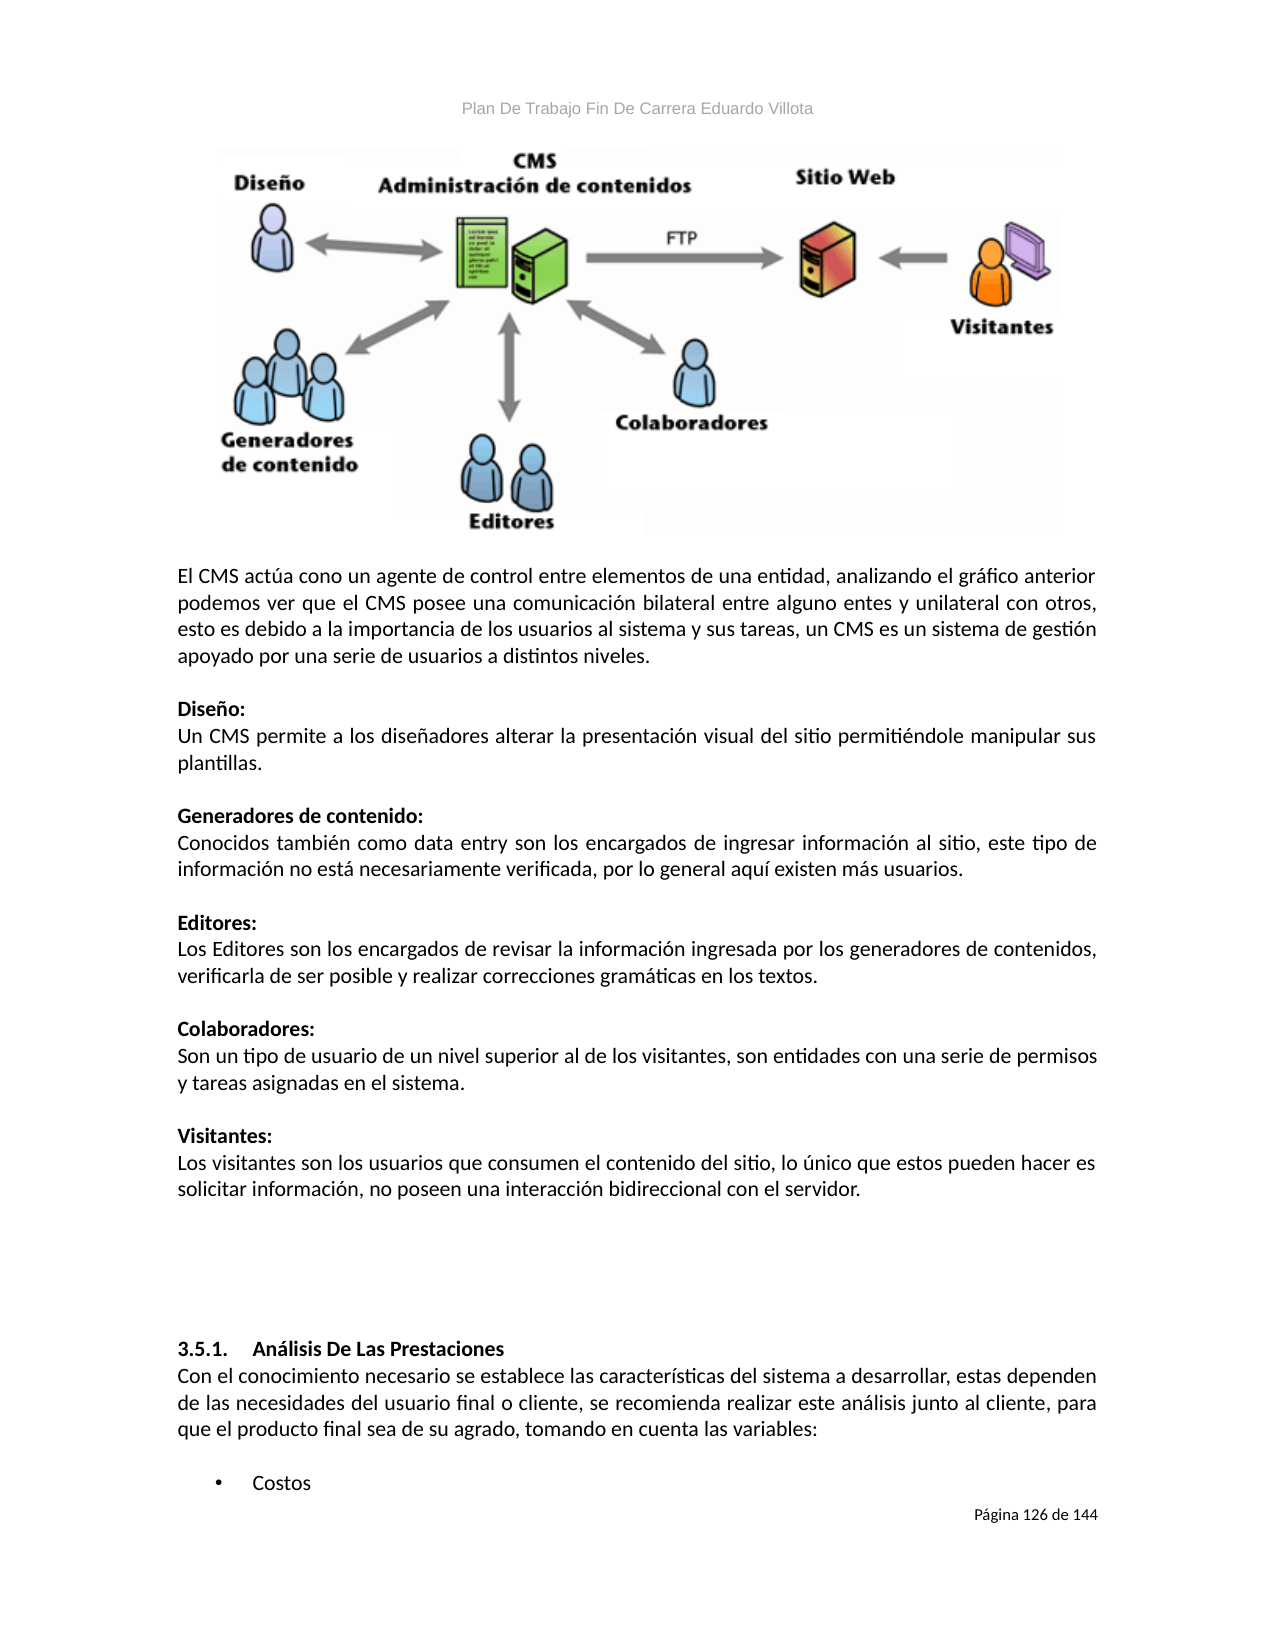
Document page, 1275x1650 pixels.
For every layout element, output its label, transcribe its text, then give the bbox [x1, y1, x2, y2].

text Los Editores son los encargados de revisar la información ingresada por los generadores de contenidos, verificarla de ser posible y realizar correcciones gramáticas en los textos. [177, 936, 1098, 989]
text Son un tipo de usuario de un nivel superior al de los visitantes, son entidades con una serie de permisos y tareas asignadas en el sistema. [177, 1042, 1098, 1096]
text Los visitantes son los usuarios que consumen el contenido del sitio, lo único que estos pueden hacer es solicitar información, no poseen una interacción bidireccional con el servidor. [177, 1149, 1098, 1202]
text Conocidos también como data entry son los encargados de ingresar información al sitio, este tipo de información no está necesariamente verificada, por lo general aquí existen más usuarios. [177, 829, 1098, 882]
text Editores: [177, 909, 1098, 936]
text 3.5.1. Análisis De Las Prestaciones [177, 1336, 1098, 1362]
picture [216, 147, 1059, 536]
text Diseño: [177, 696, 1098, 722]
text Colaboradores: [177, 1016, 1098, 1042]
text Con el conocimiento necesario se establece las características del sistema a desarrollar, estas dependen de las necesidades del usuario final o cliente, se recomienda realizar este análisis junto al cliente, para que el producto final sea de su agrado, tomando en cuenta las variables: [177, 1362, 1098, 1442]
text Un CMS permite a los diseñadores alterar la presentación visual del sitio permitiéndole manipular sus plantillas. [177, 722, 1098, 776]
text Visitantes: [177, 1122, 1098, 1149]
text El CMS actúa cono un agente de control entre elementos de una entidad, analizando el gráfico anterior podemos ver que el CMS posee una comunicación bilateral entre alguno entes y unilateral con otros, esto es debido a la importancia de los usuarios al sistema y sus tareas, un CMS es un sistema de gestión apoyado por una serie de usuarios a distintos niveles. [177, 562, 1098, 669]
list Costos [215, 1469, 1098, 1496]
text Generadores de contenido: [177, 802, 1098, 829]
